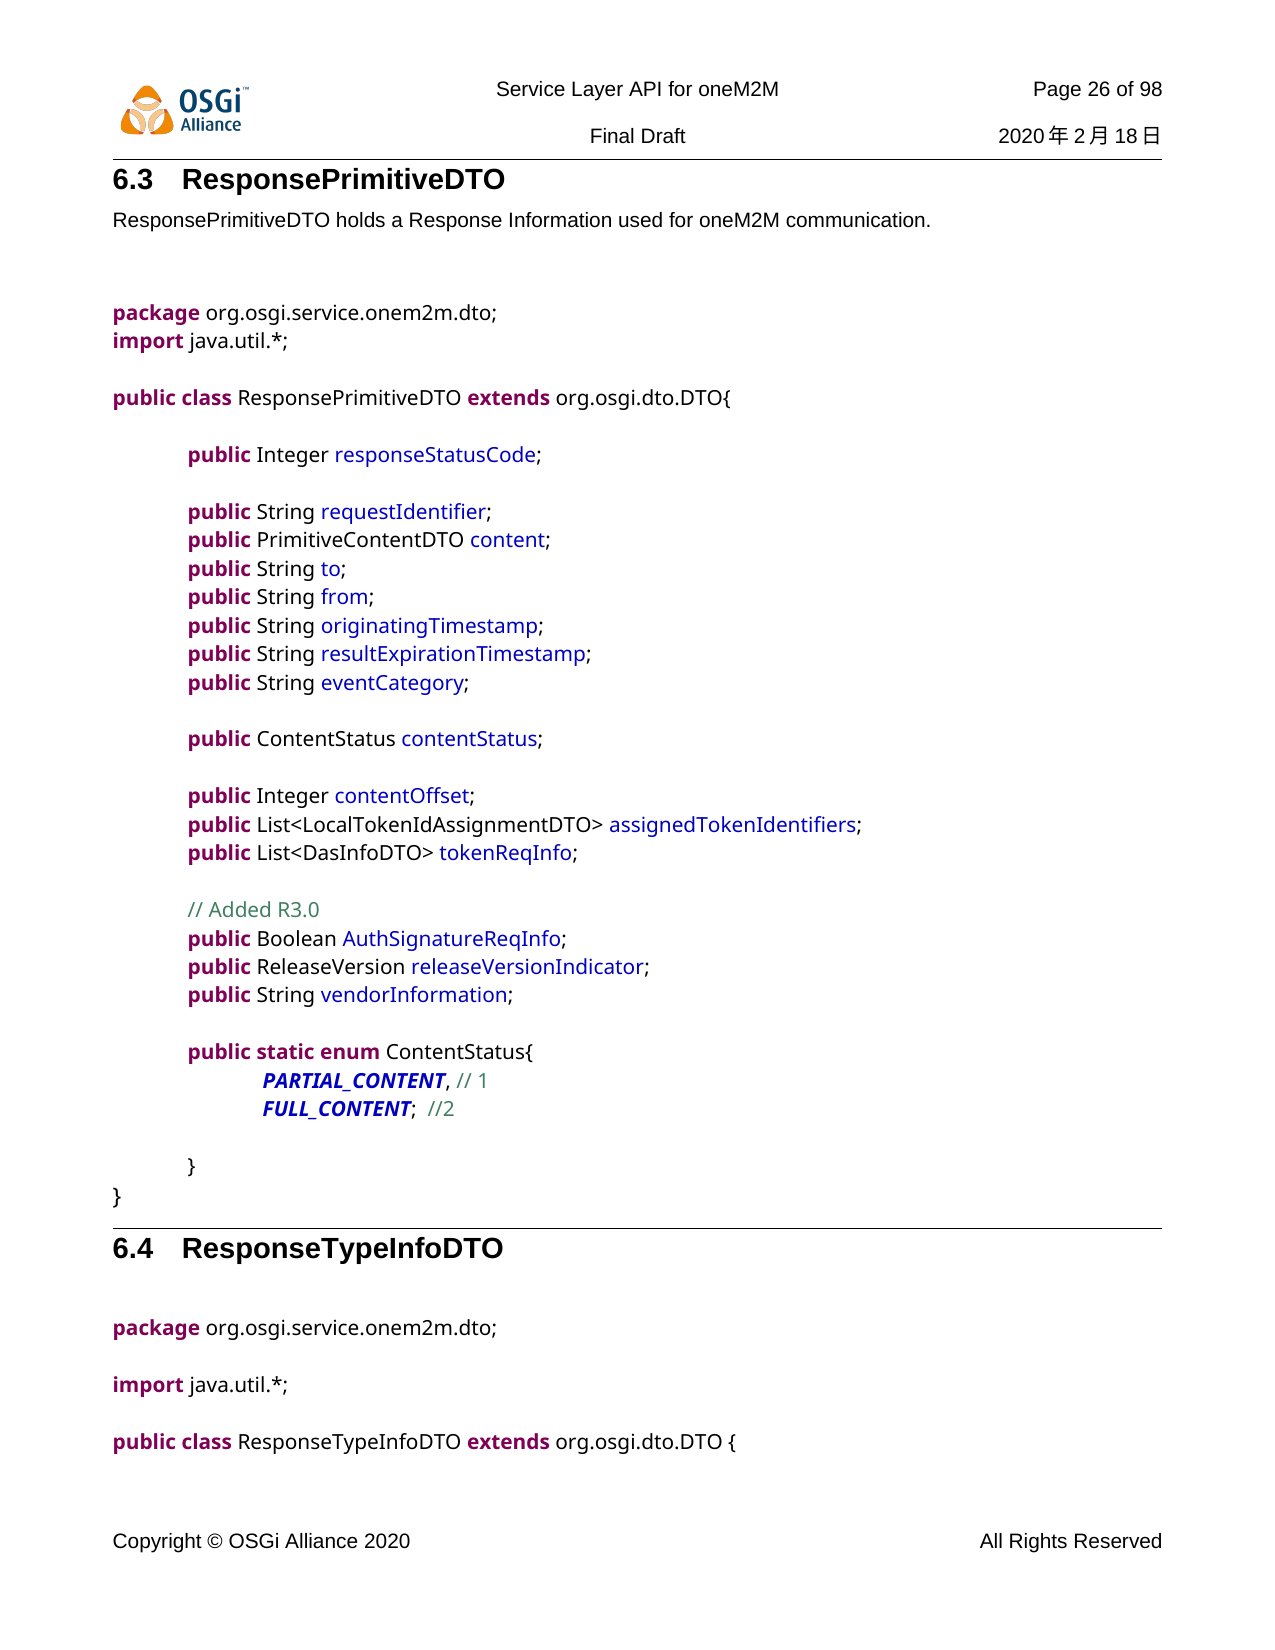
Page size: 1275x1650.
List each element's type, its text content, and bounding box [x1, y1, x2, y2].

text } [112, 1179, 1162, 1211]
subtitle ResponsePrimitiveDTO [112, 160, 1162, 196]
text package org.osgi.service.onem2m.dto; [112, 298, 1162, 326]
text public String from; [112, 582, 1162, 611]
text // Added R3.0 [112, 895, 1162, 924]
text public class ResponsePrimitiveDTO extends org.osgi.dto.DTO{ [112, 383, 1162, 412]
text PARTIAL_CONTENT, // 1 [112, 1066, 1162, 1094]
text public String eventCategory; [112, 668, 1162, 696]
text public List<LocalTokenIdAssignmentDTO> assignedTokenIdentifiers; [112, 810, 1162, 838]
text public Boolean AuthSignatureReqInfo; [112, 924, 1162, 952]
text public ContentStatus contentStatus; [112, 724, 1162, 753]
text public String requestIdentifier; [112, 497, 1162, 526]
text public Integer responseStatusCode; [112, 440, 1162, 469]
text import java.util.*; [112, 1370, 1162, 1398]
text public Integer contentOffset; [112, 781, 1162, 810]
text public class ResponseTypeInfoDTO extends org.osgi.dto.DTO { [112, 1427, 1162, 1455]
text public ReleaseVersion releaseVersionIndicator; [112, 952, 1162, 981]
picture [113, 78, 257, 142]
text import java.util.*; [112, 326, 1162, 355]
text public String vendorInformation; [112, 981, 1162, 1009]
text package org.osgi.service.onem2m.dto; [112, 1313, 1162, 1342]
text public String originatingTimestamp; [112, 611, 1162, 639]
text public String resultExpirationTimestamp; [112, 639, 1162, 668]
text public static enum ContentStatus{ [112, 1037, 1162, 1066]
text ResponsePrimitiveDTO holds a Response Information used for oneM2M communication. [112, 208, 1162, 232]
text } [112, 1151, 1162, 1179]
subtitle ResponseTypeInfoDTO [112, 1229, 1162, 1264]
text public PrimitiveContentDTO content; [112, 526, 1162, 554]
text public String to; [112, 554, 1162, 582]
text FULL_CONTENT; //2 [112, 1094, 1162, 1123]
text public List<DasInfoDTO> tokenReqInfo; [112, 838, 1162, 867]
